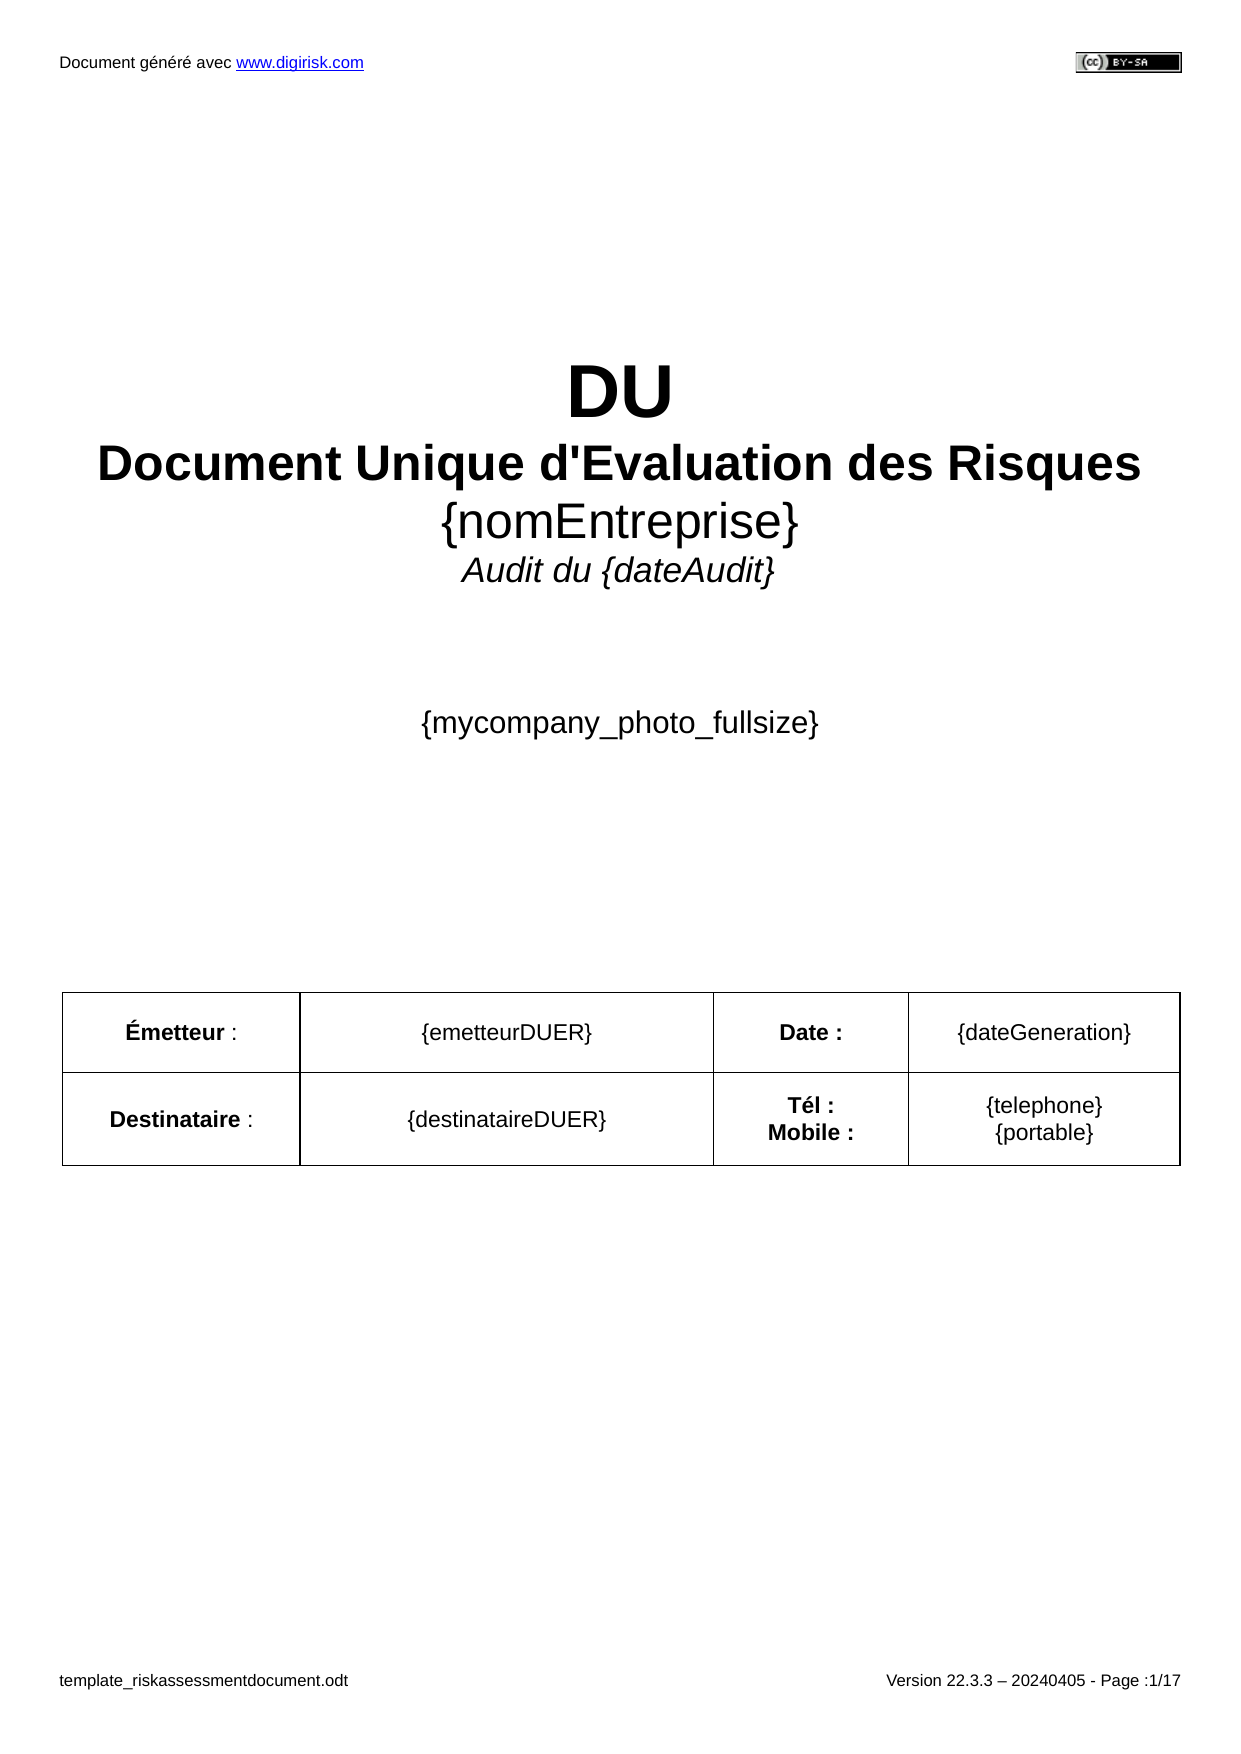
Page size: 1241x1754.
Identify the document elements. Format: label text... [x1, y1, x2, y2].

text {nomEntreprise} [59, 491, 1181, 549]
table_cell Destinataire : [63, 1073, 299, 1165]
picture [1075, 52, 1182, 73]
text DU [59, 347, 1181, 434]
text Audit du {dateAudit} [59, 549, 1181, 589]
text Document Unique d'Evaluation des Risques [59, 434, 1181, 491]
table_cell {telephone} {portable} [909, 1073, 1179, 1165]
table_header {emetteurDUER} [301, 993, 713, 1072]
text {mycompany_photo_fullsize} [59, 704, 1181, 740]
table_header {dateGeneration} [909, 993, 1179, 1072]
table_header Émetteur : [63, 993, 299, 1072]
table_header Date : [714, 993, 908, 1072]
table_cell Tél : Mobile : [714, 1073, 908, 1165]
table_cell {destinataireDUER} [301, 1073, 713, 1165]
